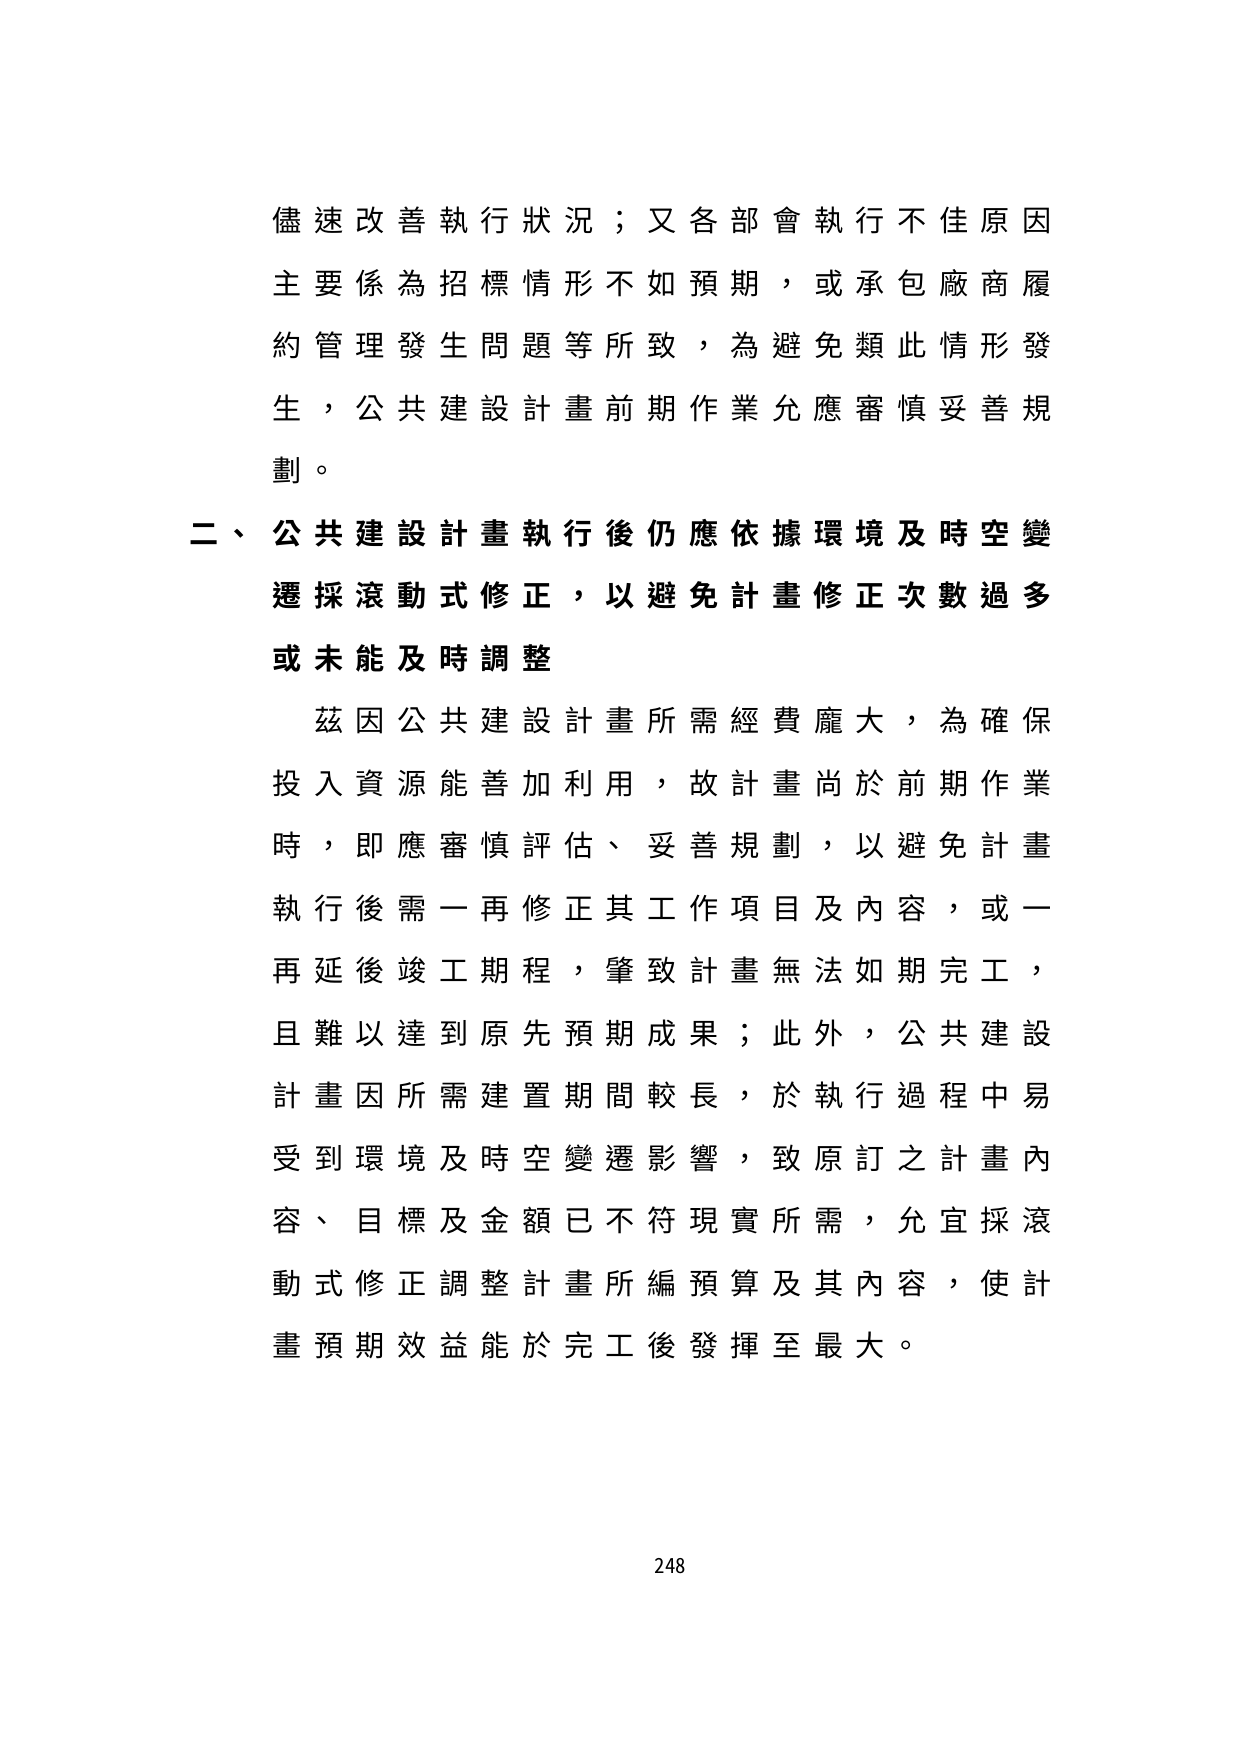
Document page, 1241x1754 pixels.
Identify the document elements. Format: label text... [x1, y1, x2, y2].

text 二、公共建設計畫執行後仍應依據環境及時空變遷採滾動式修正，以避免計畫修正次數過多或未能及時調整 [183, 490, 1058, 677]
text 儘速改善執行狀況；又各部會執行不佳原因主要係為招標情形不如預期，或承包廠商履約管理發生問題等所致，為避免類此情形發生，公共建設計畫前期作業允應審慎妥善規劃。 [242, 177, 1058, 490]
text 茲因公共建設計畫所需經費龐大，為確保投入資源能善加利用，故計畫尚於前期作業時，即應審慎評估、妥善規劃，以避免計畫執行後需一再修正其工作項目及內容，或一再延後竣工期程，肇致計畫無法如期完工，且難以達到原先預期成果；此外，公共建設計畫因所需建置期間較長，於執行過程中易受到環境及時空變遷影響，致原訂之計畫內容、目標及金額已不符現實所需，允宜採滾動式修正調整計畫所編預算及其內容，使計畫預期效益能於完工後發揮至最大。 [242, 677, 1058, 1365]
